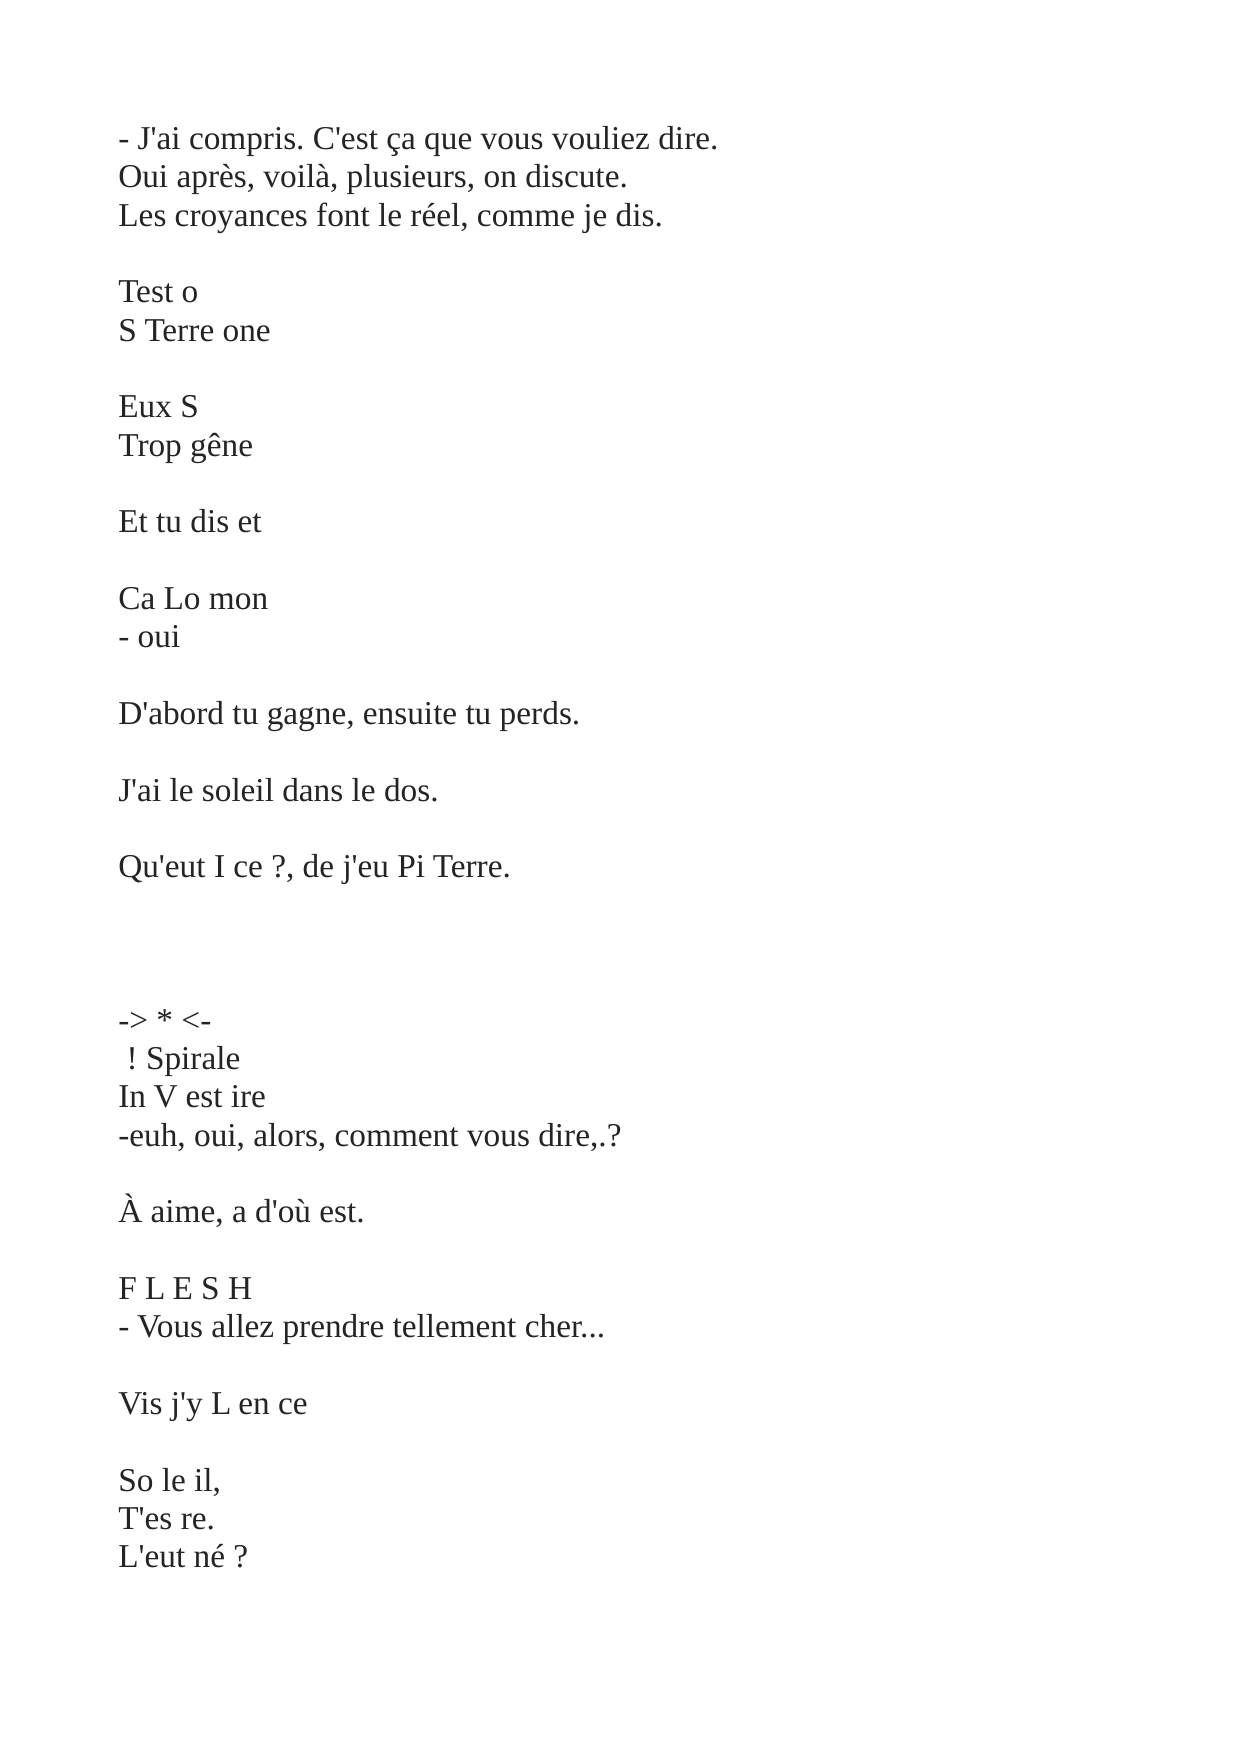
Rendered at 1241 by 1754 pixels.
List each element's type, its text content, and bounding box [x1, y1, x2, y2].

text - Vous allez prendre tellement cher... [118, 1306, 1122, 1345]
text Et tu dis et [118, 501, 1122, 540]
text Trop gêne [118, 425, 1122, 463]
text T'es re. [118, 1498, 1122, 1536]
text -> * <- [118, 961, 1122, 1038]
text L'eut né ? [118, 1536, 1122, 1575]
text Qu'eut I ce ?, de j'eu Pi Terre. [118, 846, 1122, 885]
text À aime, a d'où est. [118, 1191, 1122, 1230]
text Les croyances font le réel, comme je dis. [118, 195, 1122, 233]
text F L E S H [118, 1268, 1122, 1306]
text - oui [118, 616, 1122, 655]
text So le il, [118, 1460, 1122, 1498]
text - J'ai compris. C'est ça que vous vouliez dire. [118, 118, 1122, 156]
text D'abord tu gagne, ensuite tu perds. [118, 693, 1122, 731]
text In V est ire [118, 1076, 1122, 1115]
text Vis j'y L en ce [118, 1383, 1122, 1421]
text Oui après, voilà, plusieurs, on discute. [118, 156, 1122, 195]
text -euh, oui, alors, comment vous dire,.? [118, 1115, 1122, 1153]
text ! Spirale [118, 1038, 1122, 1076]
text Eux S [118, 386, 1122, 425]
text Ca Lo mon [118, 578, 1122, 616]
text S Terre one [118, 310, 1122, 348]
text J'ai le soleil dans le dos. [118, 770, 1122, 808]
text Test o [118, 271, 1122, 310]
